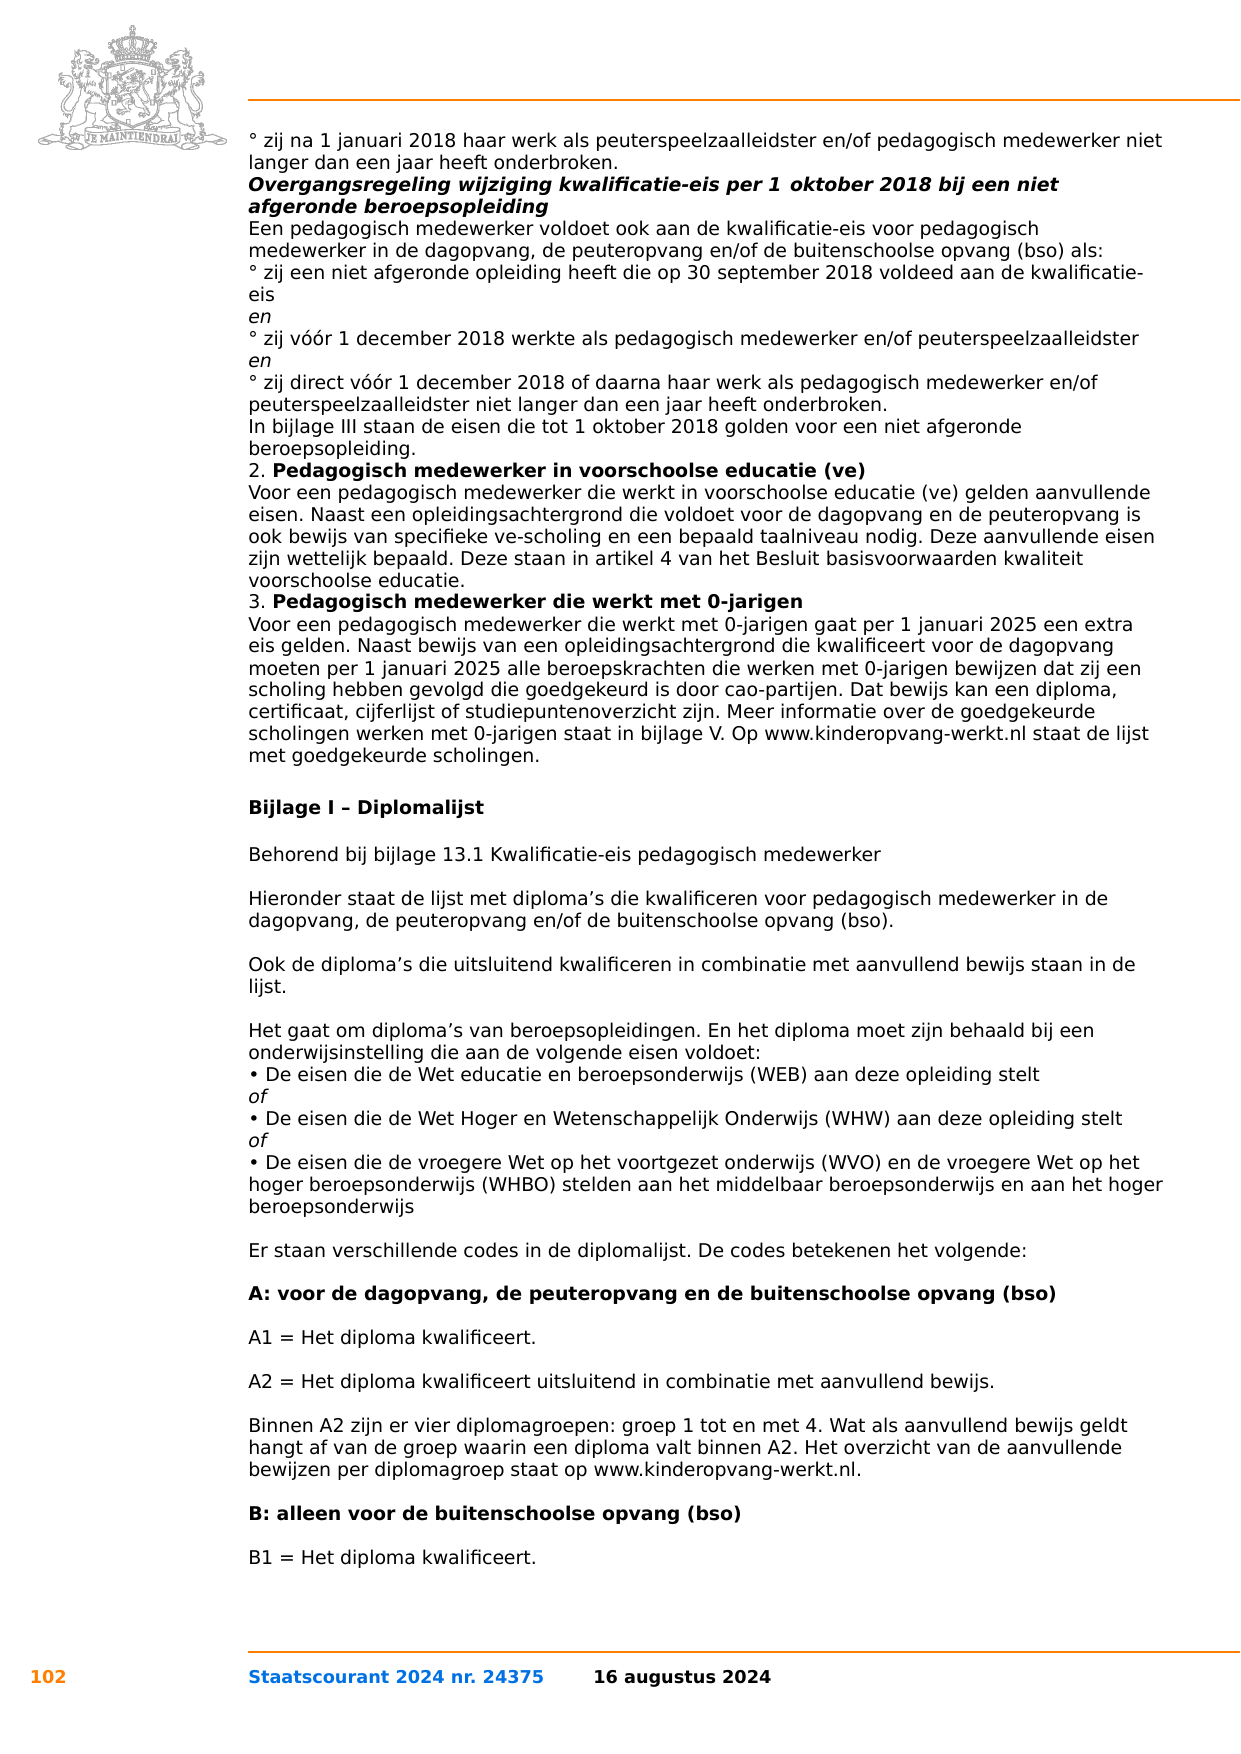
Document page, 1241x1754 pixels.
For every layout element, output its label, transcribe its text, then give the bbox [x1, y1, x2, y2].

text B1 = Het diploma kwalificeert. [248, 1547, 1163, 1568]
text of [248, 1130, 1163, 1152]
text Overgangsregeling wijziging kwalificatie-eis per 1 oktober 2018 bij een niet afgeronde beroepsopleiding [248, 174, 1163, 218]
subtitle Bijlage I – Diplomalijst [248, 797, 1163, 819]
text ° zij een niet afgeronde opleiding heeft die op 30 september 2018 voldeed aan de kwalificatie-eis [248, 262, 1163, 306]
text 3. Pedagogisch medewerker die werkt met 0-jarigen [248, 591, 1163, 613]
text en [248, 350, 1163, 372]
text Behorend bij bijlage 13.1 Kwalificatie-eis pedagogisch medewerker [248, 844, 1163, 866]
picture [38, 25, 227, 150]
text ° zij vóór 1 december 2018 werkte als pedagogisch medewerker en/of peuterspeelzaalleidster [248, 328, 1163, 350]
text Hieronder staat de lijst met diploma’s die kwalificeren voor pedagogisch medewerker in de dagopvang, de peuteropvang en/of de buitenschoolse opvang (bso). [248, 888, 1163, 932]
text B: alleen voor de buitenschoolse opvang (bso) [248, 1503, 1163, 1525]
text ° zij direct vóór 1 december 2018 of daarna haar werk als pedagogisch medewerker en/of peuterspeelzaalleidster niet langer dan een jaar heeft onderbroken. [248, 372, 1163, 416]
text A: voor de dagopvang, de peuteropvang en de buitenschoolse opvang (bso) [248, 1283, 1163, 1305]
text Een pedagogisch medewerker voldoet ook aan de kwalificatie-eis voor pedagogisch medewerker in de dagopvang, de peuteropvang en/of de buitenschoolse opvang (bso) als: [248, 218, 1163, 262]
text Voor een pedagogisch medewerker die werkt met 0-jarigen gaat per 1 januari 2025 een extra eis gelden. Naast bewijs van een opleidingsachtergrond die kwalificeert voor de dagopvang moeten per 1 januari 2025 alle beroepskrachten die werken met 0-jarigen bewijzen dat zij een scholing hebben gevolgd die goedgekeurd is door cao-partijen. Dat bewijs kan een diploma, certificaat, cijferlijst of studiepuntenoverzicht zijn. Meer informatie over de goedgekeurde scholingen werken met 0-jarigen staat in bijlage V. Op www.kinderopvang-werkt.nl staat de lijst met goedgekeurde scholingen. [248, 613, 1163, 767]
text A1 = Het diploma kwalificeert. [248, 1327, 1163, 1349]
text ° zij na 1 januari 2018 haar werk als peuterspeelzaalleidster en/of pedagogisch medewerker niet langer dan een jaar heeft onderbroken. [248, 130, 1163, 174]
text Het gaat om diploma’s van beroepsopleidingen. En het diploma moet zijn behaald bij een onderwijsinstelling die aan de volgende eisen voldoet: [248, 1020, 1163, 1064]
text Voor een pedagogisch medewerker die werkt in voorschoolse educatie (ve) gelden aanvullende eisen. Naast een opleidingsachtergrond die voldoet voor de dagopvang en de peuteropvang is ook bewijs van specifieke ve-scholing en een bepaald taalniveau nodig. Deze aanvullende eisen zijn wettelijk bepaald. Deze staan in artikel 4 van het Besluit basisvoorwaarden kwaliteit voorschoolse educatie. [248, 482, 1163, 591]
text • De eisen die de Wet Hoger en Wetenschappelijk Onderwijs (WHW) aan deze opleiding stelt [248, 1108, 1163, 1130]
text Ook de diploma’s die uitsluitend kwalificeren in combinatie met aanvullend bewijs staan in de lijst. [248, 954, 1163, 998]
text Er staan verschillende codes in de diplomalijst. De codes betekenen het volgende: [248, 1239, 1163, 1261]
text 2. Pedagogisch medewerker in voorschoolse educatie (ve) [248, 459, 1163, 482]
text of [248, 1086, 1163, 1108]
text A2 = Het diploma kwalificeert uitsluitend in combinatie met aanvullend bewijs. [248, 1371, 1163, 1393]
text • De eisen die de vroegere Wet op het voortgezet onderwijs (WVO) en de vroegere Wet op het hoger beroepsonderwijs (WHBO) stelden aan het middelbaar beroepsonderwijs en aan het hoger beroepsonderwijs [248, 1152, 1163, 1218]
text en [248, 306, 1163, 328]
text • De eisen die de Wet educatie en beroepsonderwijs (WEB) aan deze opleiding stelt [248, 1064, 1163, 1086]
text Binnen A2 zijn er vier diplomagroepen: groep 1 tot en met 4. Wat als aanvullend bewijs geldt hangt af van de groep waarin een diploma valt binnen A2. Het overzicht van de aanvullende bewijzen per diplomagroep staat op www.kinderopvang-werkt.nl. [248, 1415, 1163, 1481]
text In bijlage III staan de eisen die tot 1 oktober 2018 golden voor een niet afgeronde beroepsopleiding. [248, 416, 1163, 459]
